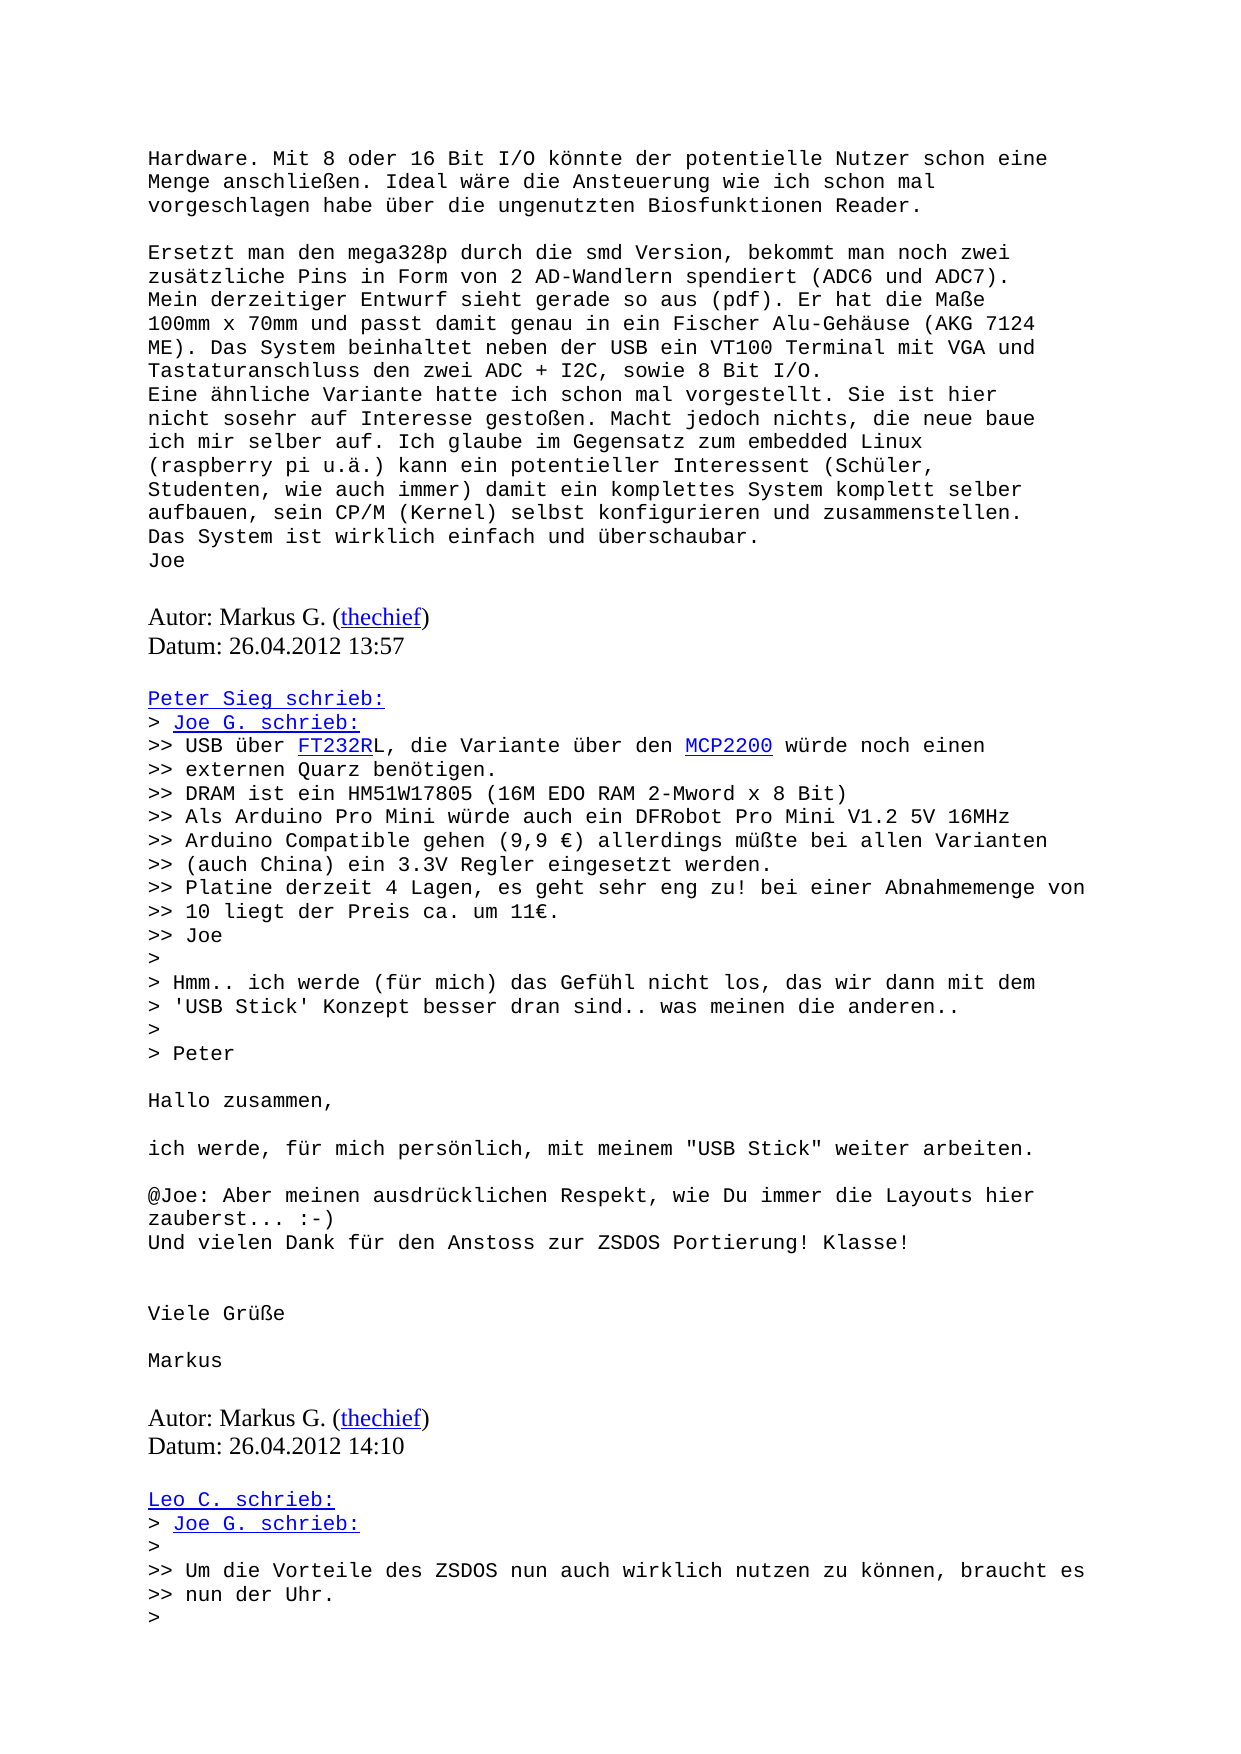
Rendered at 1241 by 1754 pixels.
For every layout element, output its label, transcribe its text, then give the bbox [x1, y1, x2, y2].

text > [148, 1607, 1093, 1631]
text Datum: 26.04.2012 14:10 [148, 1431, 1093, 1460]
text >> nun der Uhr. [148, 1583, 1093, 1607]
text nicht sosehr auf Interesse gestoßen. Macht jedoch nichts, die neue baue [148, 408, 1093, 431]
text Studenten, wie auch immer) damit ein komplettes System komplett selber [148, 479, 1093, 502]
text >> Joe [148, 925, 1093, 948]
text Autor: Markus G. (thechief) [148, 1403, 1093, 1431]
text >> DRAM ist ein HM51W17805 (16M EDO RAM 2-Mword x 8 Bit) [148, 783, 1093, 806]
text Menge anschließen. Ideal wäre die Ansteuerung wie ich schon mal [148, 171, 1093, 195]
text vorgeschlagen habe über die ungenutzten Biosfunktionen Reader. [148, 195, 1093, 218]
text > Peter [148, 1043, 1093, 1067]
text @Joe: Aber meinen ausdrücklichen Respekt, wie Du immer die Layouts hier [148, 1185, 1093, 1208]
text ich mir selber auf. Ich glaube im Gegensatz zum embedded Linux [148, 431, 1093, 455]
text ME). Das System beinhaltet neben der USB ein VT100 Terminal mit VGA und [148, 337, 1093, 360]
text > Joe G. schrieb: [148, 712, 1093, 736]
text Eine ähnliche Variante hatte ich schon mal vorgestellt. Sie ist hier [148, 384, 1093, 408]
text zusätzliche Pins in Form von 2 AD-Wandlern spendiert (ADC6 und ADC7). [148, 266, 1093, 289]
text 100mm x 70mm und passt damit genau in ein Fischer Alu-Gehäuse (AKG 7124 [148, 313, 1093, 337]
text Hallo zusammen, [148, 1090, 1093, 1114]
text aufbauen, sein CP/M (Kernel) selbst konfigurieren und zusammenstellen. [148, 502, 1093, 526]
text > Joe G. schrieb: [148, 1513, 1093, 1536]
text >> externen Quarz benötigen. [148, 759, 1093, 783]
text >> USB über FT232RL, die Variante über den MCP2200 würde noch einen [148, 736, 1093, 759]
text Joe [148, 549, 1093, 573]
text Ersetzt man den mega328p durch die smd Version, bekommt man noch zwei [148, 242, 1093, 266]
text > [148, 948, 1093, 972]
text Autor: Markus G. (thechief) [148, 602, 1093, 631]
text > [148, 1536, 1093, 1560]
text >> Um die Vorteile des ZSDOS nun auch wirklich nutzen zu können, braucht es [148, 1560, 1093, 1583]
text > [148, 1019, 1093, 1043]
text Tastaturanschluss den zwei ADC + I2C, sowie 8 Bit I/O. [148, 360, 1093, 384]
text >> 10 liegt der Preis ca. um 11€. [148, 901, 1093, 925]
text Hardware. Mit 8 oder 16 Bit I/O könnte der potentielle Nutzer schon eine [148, 148, 1093, 171]
text Mein derzeitiger Entwurf sieht gerade so aus (pdf). Er hat die Maße [148, 289, 1093, 313]
text ich werde, für mich persönlich, mit meinem "USB Stick" weiter arbeiten. [148, 1137, 1093, 1161]
text zauberst... :-) [148, 1208, 1093, 1232]
text Datum: 26.04.2012 13:57 [148, 631, 1093, 659]
text >> (auch China) ein 3.3V Regler eingesetzt werden. [148, 854, 1093, 877]
text Das System ist wirklich einfach und überschaubar. [148, 526, 1093, 549]
text Leo C. schrieb: [148, 1489, 1093, 1513]
text > Hmm.. ich werde (für mich) das Gefühl nicht los, das wir dann mit dem [148, 972, 1093, 996]
text > 'USB Stick' Konzept besser dran sind.. was meinen die anderen.. [148, 996, 1093, 1019]
text (raspberry pi u.ä.) kann ein potentieller Interessent (Schüler, [148, 455, 1093, 479]
text Peter Sieg schrieb: [148, 688, 1093, 712]
text Viele Grüße [148, 1303, 1093, 1327]
text >> Platine derzeit 4 Lagen, es geht sehr eng zu! bei einer Abnahmemenge von [148, 877, 1093, 901]
text Und vielen Dank für den Anstoss zur ZSDOS Portierung! Klasse! [148, 1232, 1093, 1256]
text >> Als Arduino Pro Mini würde auch ein DFRobot Pro Mini V1.2 5V 16MHz [148, 806, 1093, 830]
text >> Arduino Compatible gehen (9,9 €) allerdings müßte bei allen Varianten [148, 830, 1093, 854]
text Markus [148, 1350, 1093, 1374]
